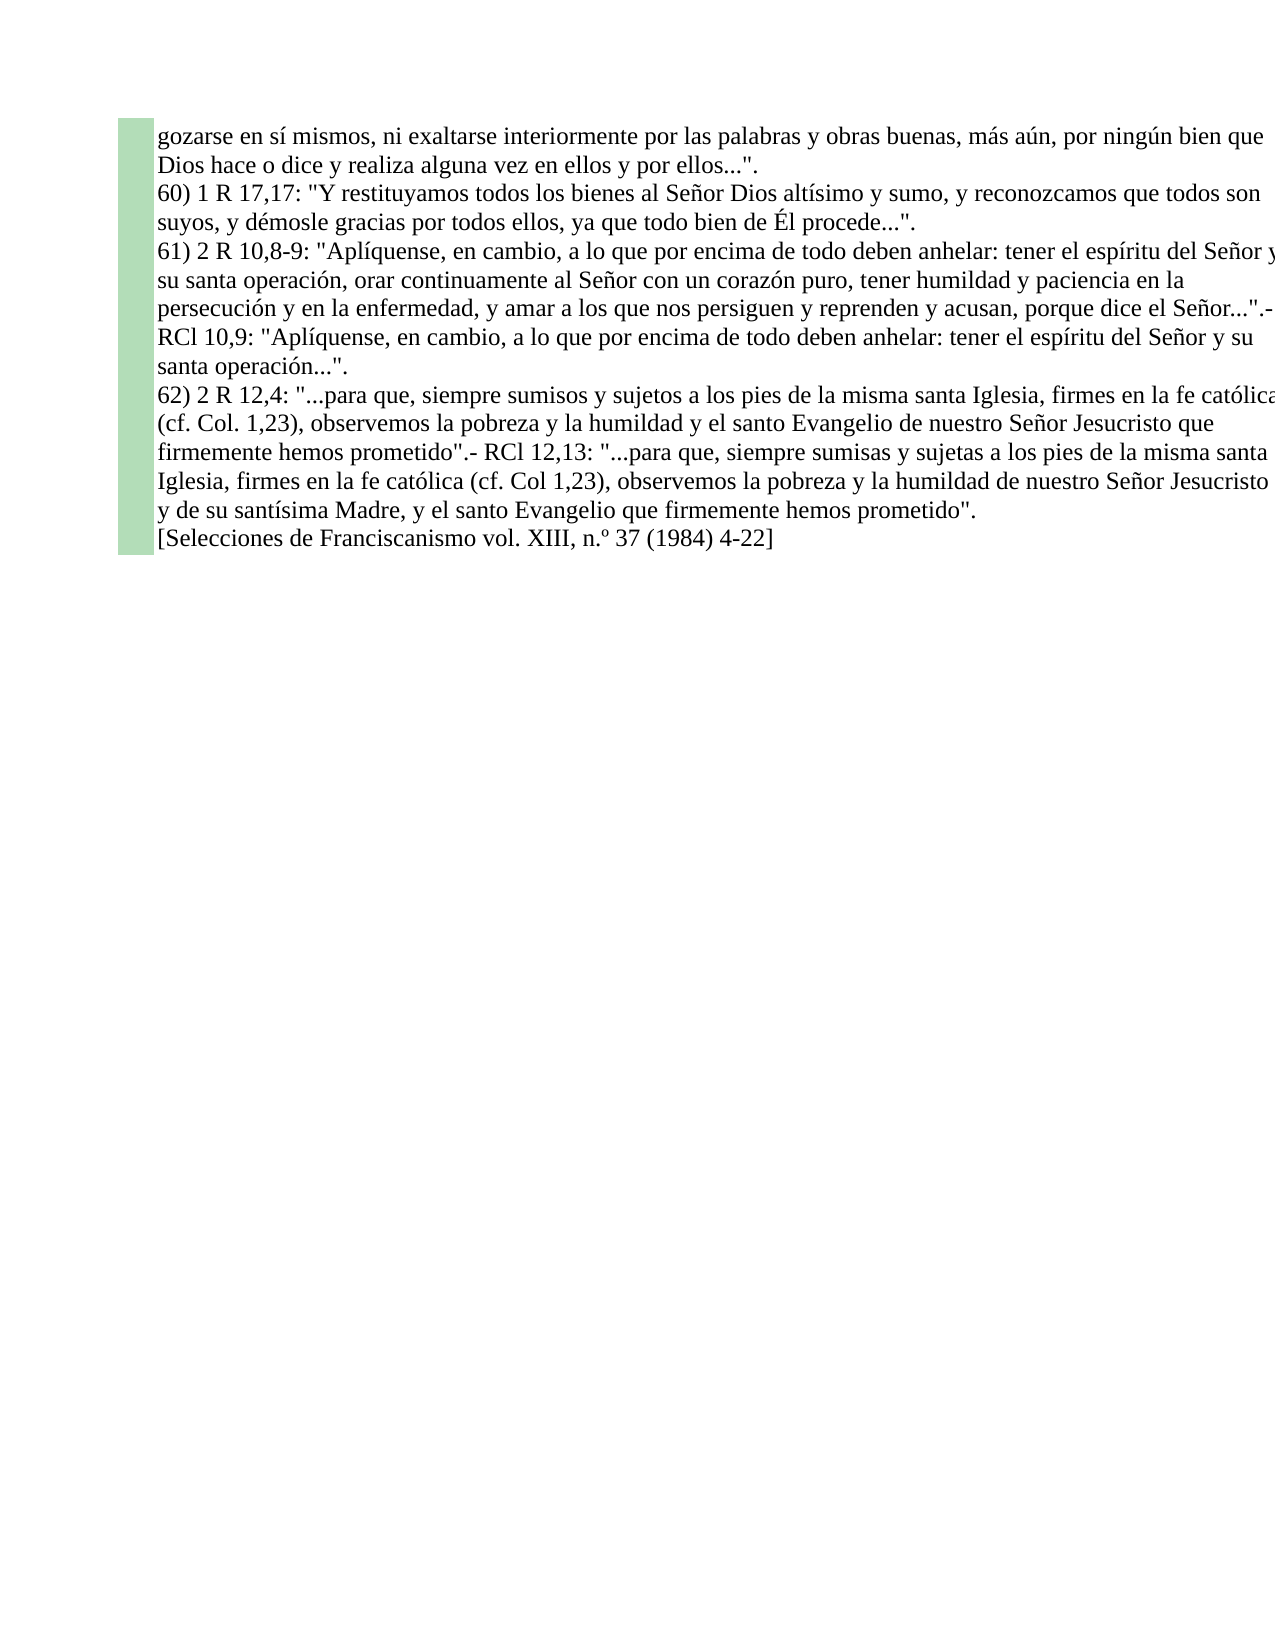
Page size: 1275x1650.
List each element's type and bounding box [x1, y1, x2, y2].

table_header [118, 118, 154, 555]
